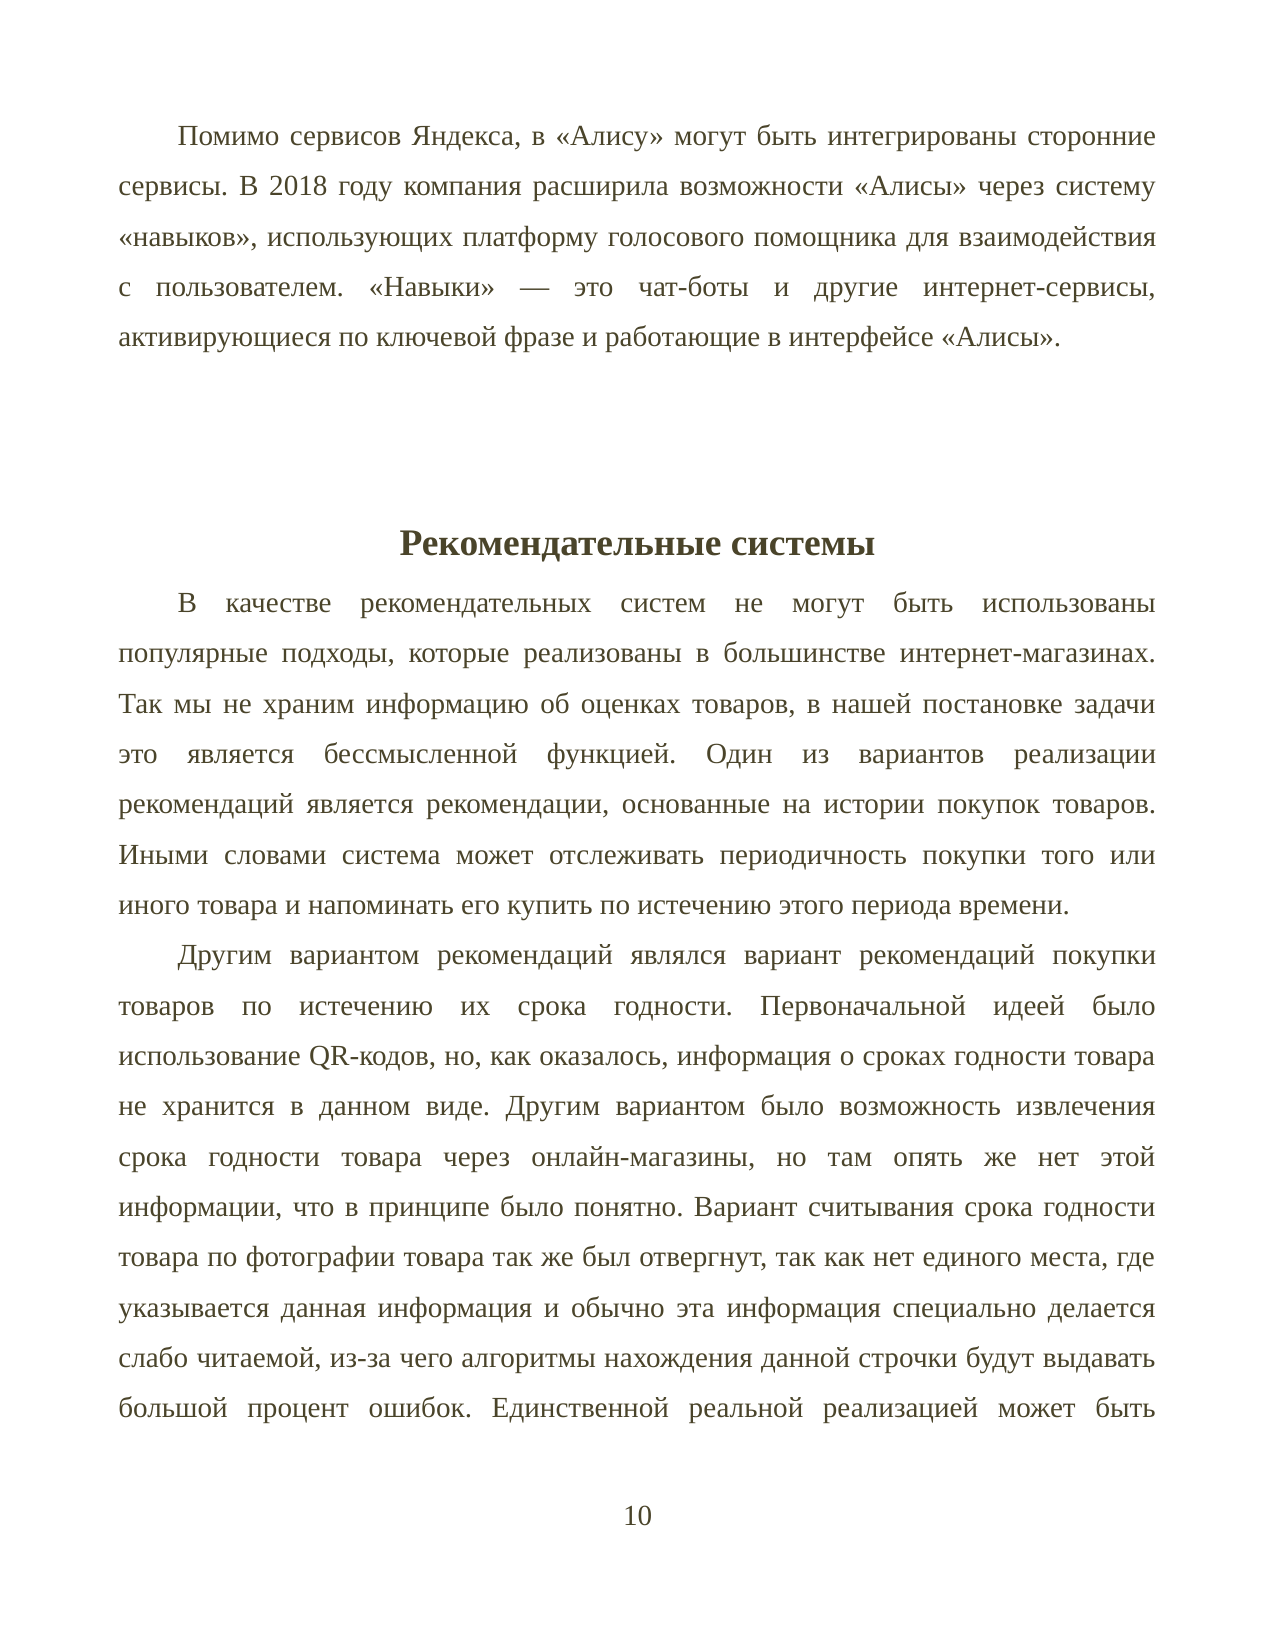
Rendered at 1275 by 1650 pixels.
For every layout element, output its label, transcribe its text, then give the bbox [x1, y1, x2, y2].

text Другим вариантом рекомендаций являлся вариант рекомендаций покупки товаров по истечению их срока годности. Первоначальной идеей было использование QR-кодов, но, как оказалось, информация о сроках годности товара не хранится в данном виде. Другим вариантом было возможность извлечения срока годности товара через онлайн-магазины, но там опять же нет этой информации, что в принципе было понятно. Вариант считывания срока годности товара по фотографии товара так же был отвергнут, так как нет единого места, где указывается данная информация и обычно эта информация специально делается слабо читаемой, из-за чего алгоритмы нахождения данной строчки будут выдавать большой процент ошибок. Единственной реальной реализацией может быть [118, 937, 1157, 1424]
text В качестве рекомендательных систем не могут быть использованы популярные подходы, которые реализованы в большинстве интернет-магазинах. Так мы не храним информацию об оценках товаров, в нашей постановке задачи это является бессмысленной функцией. Один из вариантов реализации рекомендаций является рекомендации, основанные на истории покупок товаров. Иными словами система может отслеживать периодичность покупки того или иного товара и напоминать его купить по истечению этого периода времени. [118, 585, 1157, 921]
subtitle Рекомендательные системы [118, 521, 1157, 564]
text Помимо сервисов Яндекса, в «Алису» могут быть интегрированы сторонние сервисы. В 2018 году компания расширила возможности «Алисы» через систему «навыков», использующих платформу голосового помощника для взаимодействия с пользователем. «Навыки» — это чат-боты и другие интернет-сервисы, активирующиеся по ключевой фразе и работающие в интерфейсе «Алисы». [118, 118, 1157, 353]
